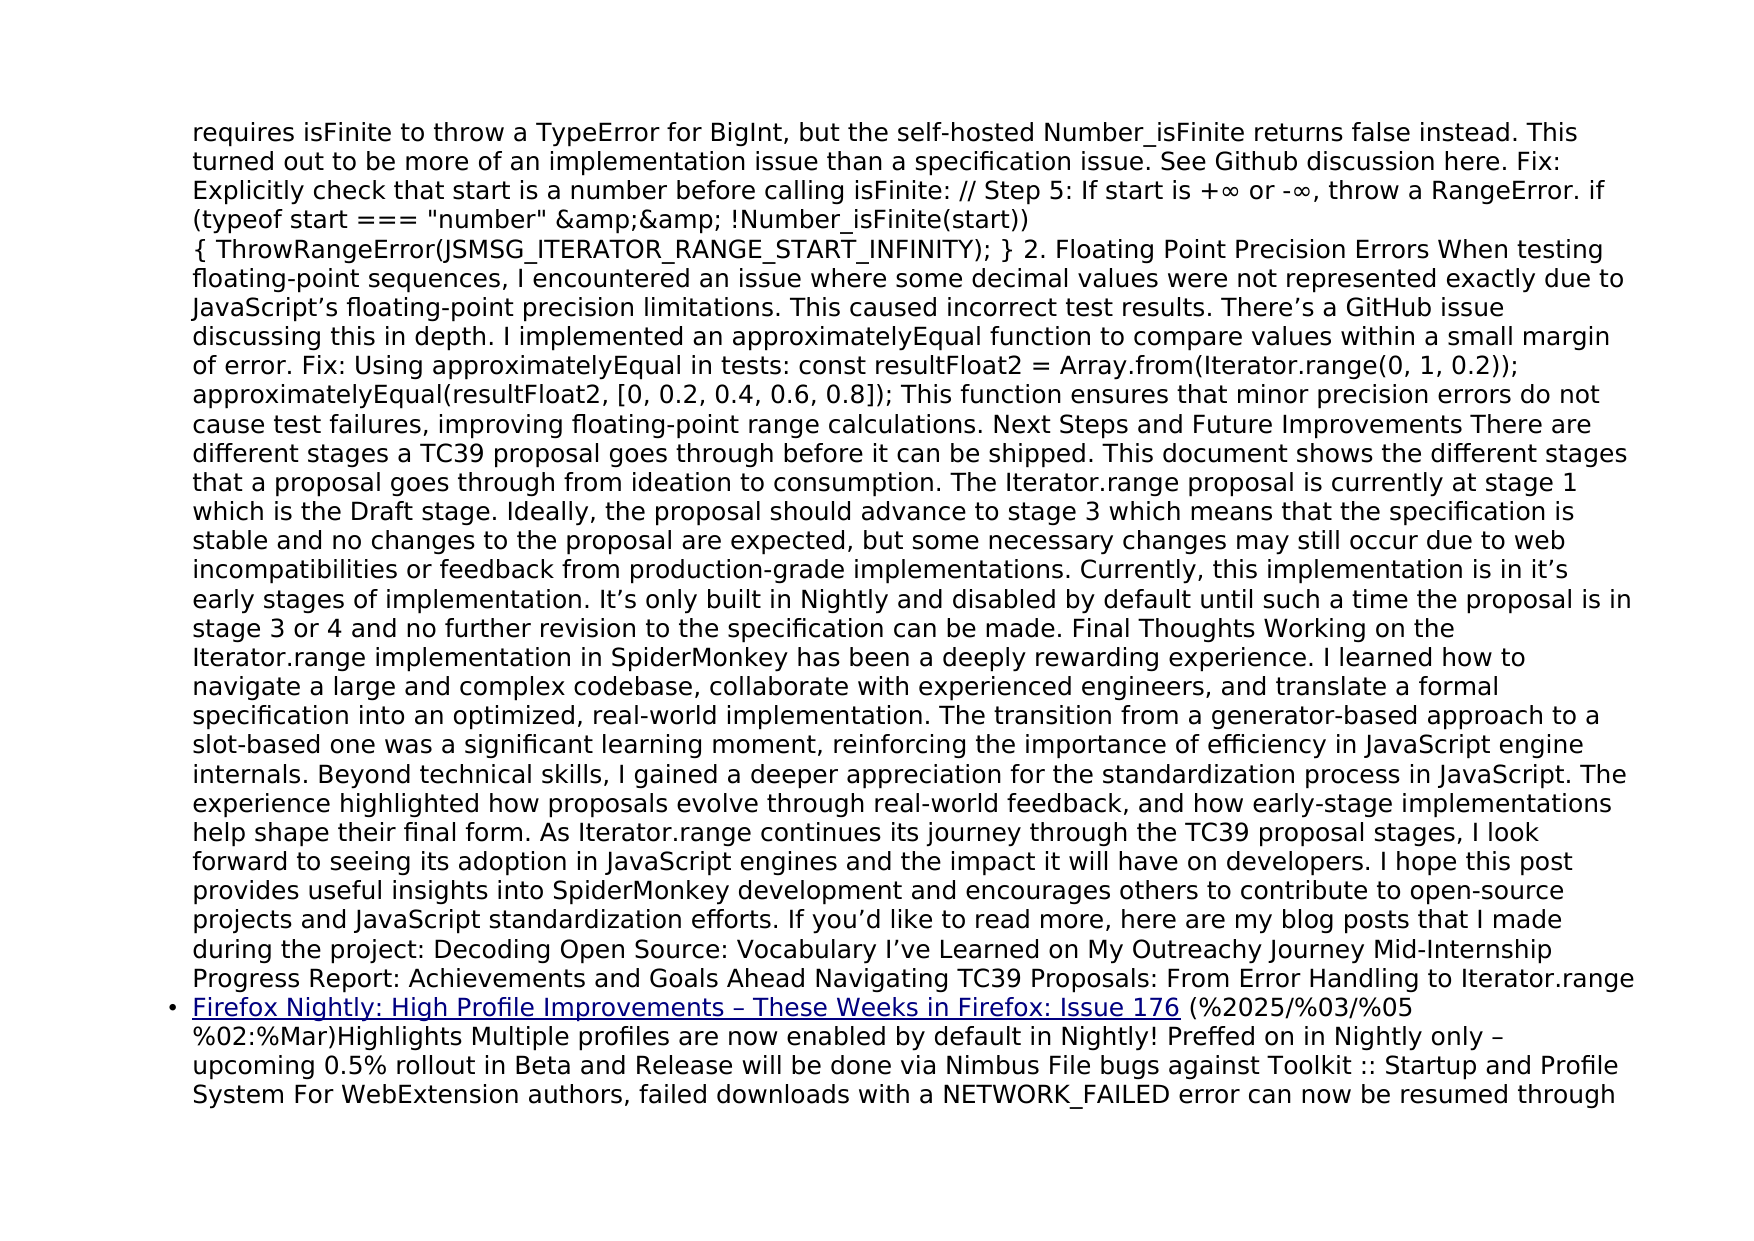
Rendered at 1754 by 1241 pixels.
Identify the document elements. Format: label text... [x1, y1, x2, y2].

list requires isFinite to throw a TypeError for BigInt, but the self-hosted Number_isFinite returns false instead. This turned out to be more of an implementation issue than a specification issue. See Github discussion here. Fix: Explicitly check that start is a number before calling isFinite: // Step 5: If start is +∞ or -∞, throw a RangeError. if (typeof start === "number" &amp;&amp; !Number_isFinite(start)) { ThrowRangeError(JSMSG_ITERATOR_RANGE_START_INFINITY); } 2. Floating Point Precision Errors When testing floating-point sequences, I encountered an issue where some decimal values were not represented exactly due to JavaScript’s floating-point precision limitations. This caused incorrect test results. There’s a GitHub issue discussing this in depth. I implemented an approximatelyEqual function to compare values within a small margin of error. Fix: Using approximatelyEqual in tests: const resultFloat2 = Array.from(Iterator.range(0, 1, 0.2)); approximatelyEqual(resultFloat2, [0, 0.2, 0.4, 0.6, 0.8]); This function ensures that minor precision errors do not cause test failures, improving floating-point range calculations. Next Steps and Future Improvements There are different stages a TC39 proposal goes through before it can be shipped. This document shows the different stages that a proposal goes through from ideation to consumption. The Iterator.range proposal is currently at stage 1 which is the Draft stage. Ideally, the proposal should advance to stage 3 which means that the specification is stable and no changes to the proposal are expected, but some necessary changes may still occur due to web incompatibilities or feedback from production-grade implementations. Currently, this implementation is in it’s early stages of implementation. It’s only built in Nightly and disabled by default until such a time the proposal is in stage 3 or 4 and no further revision to the specification can be made. Final Thoughts Working on the Iterator.range implementation in SpiderMonkey has been a deeply rewarding experience. I learned how to navigate a large and complex codebase, collaborate with experienced engineers, and translate a formal specification into an optimized, real-world implementation. The transition from a generator-based approach to a slot-based one was a significant learning moment, reinforcing the importance of efficiency in JavaScript engine internals. Beyond technical skills, I gained a deeper appreciation for the standardization process in JavaScript. The experience highlighted how proposals evolve through real-world feedback, and how early-stage implementations help shape their final form. As Iterator.range continues its journey through the TC39 proposal stages, I look forward to seeing its adoption in JavaScript engines and the impact it will have on developers. I hope this post provides useful insights into SpiderMonkey development and encourages others to contribute to open-source projects and JavaScript standardization efforts. If you’d like to read more, here are my blog posts that I made during the project: Decoding Open Source: Vocabulary I’ve Learned on My Outreachy Journey Mid-Internship Progress Report: Achievements and Goals Ahead Navigating TC39 Proposals: From Error Handling to Iterator.range [177, 118, 1636, 993]
list Firefox Nightly: High Profile Improvements – These Weeks in Firefox: Issue 176 (%2025/%03/%05 %02:%Mar)Highlights Multiple profiles are now enabled by default in Nightly! Preffed on in Nightly only – upcoming 0.5% rollout in Beta and Release will be done via Nimbus File bugs against Toolkit :: Startup and Profile System For WebExtension authors, failed downloads with a NETWORK_FAILED error can now be resumed through [177, 993, 1636, 1110]
